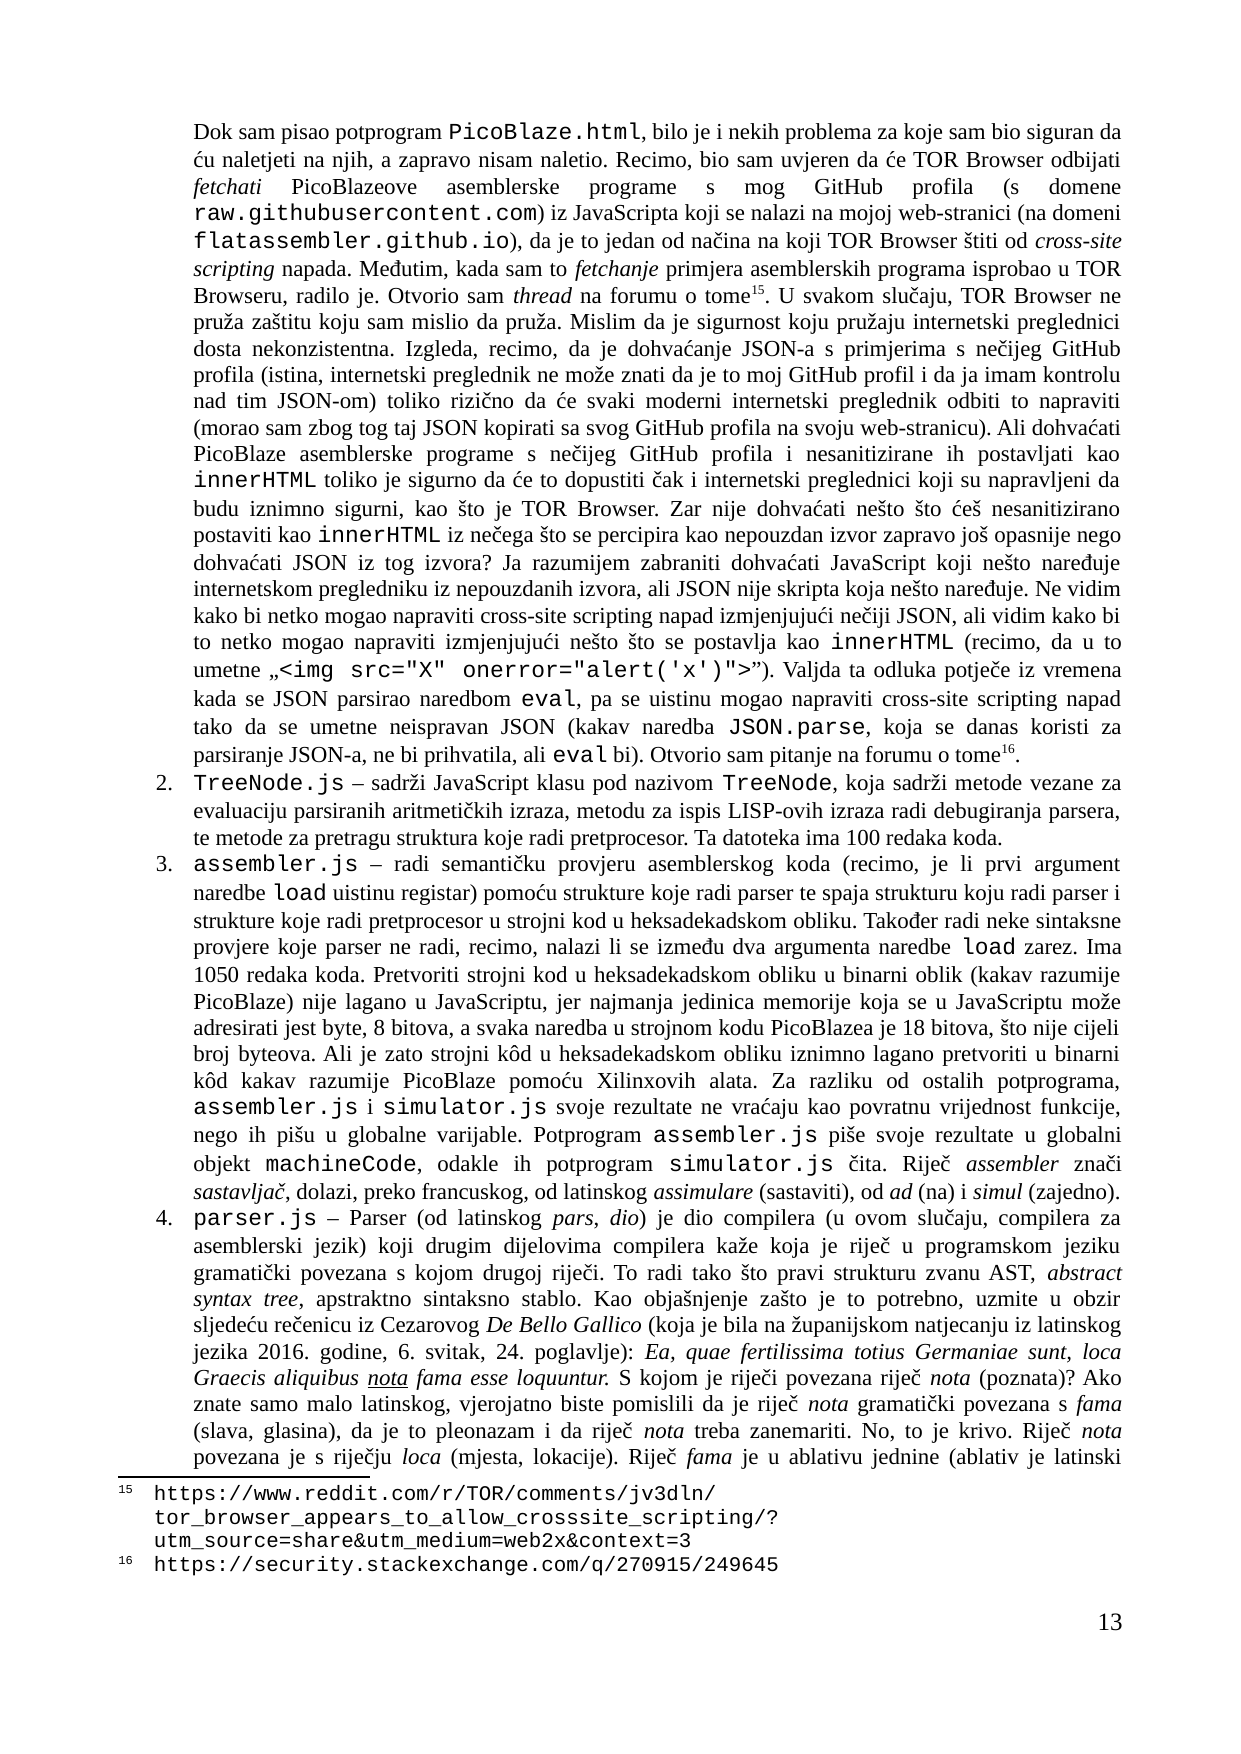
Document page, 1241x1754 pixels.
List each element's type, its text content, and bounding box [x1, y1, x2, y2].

list TreeNode.js – sadrži JavaScript klasu pod nazivom TreeNode, koja sadrži metode vezane za evaluaciju parsiranih aritmetičkih izraza, metodu za ispis LISP-ovih izraza radi debugiranja parsera, te metode za pretragu struktura koje radi pretprocesor. Ta datoteka ima 100 redaka koda. [156, 769, 1122, 850]
list parser.js – Parser (od latinskog pars, dio) je dio compilera (u ovom slučaju, compilera za asemblerski jezik) koji drugim dijelovima compilera kaže koja je riječ u programskom jeziku gramatički povezana s kojom drugoj riječi. To radi tako što pravi strukturu zvanu AST, abstract syntax tree, apstraktno sintaksno stablo. Kao objašnjenje zašto je to potrebno, uzmite u obzir sljedeću rečenicu iz Cezarovog De Bello Gallico (koja je bila na županijskom natjecanju iz latinskog jezika 2016. godine, 6. svitak, 24. poglavlje): Ea, quae fertilissima totius Germaniae sunt, loca Graecis aliquibus nota fama esse loquuntur. S kojom je riječi povezana riječ nota (poznata)? Ako znate samo malo latinskog, vjerojatno biste pomislili da je riječ nota gramatički povezana s fama (slava, glasina), da je to pleonazam i da riječ nota treba zanemariti. No, to je krivo. Riječ nota povezana je s riječju loca (mjesta, lokacije). Riječ fama je u ablativu jednine (ablativ je latinski [156, 1204, 1122, 1469]
text Dok sam pisao potprogram PicoBlaze.html, bilo je i nekih problema za koje sam bio siguran da ću naletjeti na njih, a zapravo nisam naletio. Recimo, bio sam uvjeren da će TOR Browser odbijati fetchati PicoBlazeove asemblerske programe s mog GitHub profila (s domene raw.githubusercontent.com) iz JavaScripta koji se nalazi na mojoj web-stranici (na domeni flatassembler.github.io), da je to jedan od načina na koji TOR Browser štiti od cross-site scripting napada. Međutim, kada sam to fetchanje primjera asemblerskih programa isprobao u TOR Browseru, radilo je. Otvorio sam thread na forumu o tome. U svakom slučaju, TOR Browser ne pruža zaštitu koju sam mislio da pruža. Mislim da je sigurnost koju pružaju internetski preglednici dosta nekonzistentna. Izgleda, recimo, da je dohvaćanje JSON-a s primjerima s nečijeg GitHub profila (istina, internetski preglednik ne može znati da je to moj GitHub profil i da ja imam kontrolu nad tim JSON-om) toliko rizično da će svaki moderni internetski preglednik odbiti to napraviti (morao sam zbog tog taj JSON kopirati sa svog GitHub profila na svoju web-stranicu). Ali dohvaćati PicoBlaze asemblerske programe s nečijeg GitHub profila i nesanitizirane ih postavljati kao innerHTML toliko je sigurno da će to dopustiti čak i internetski preglednici koji su napravljeni da budu iznimno sigurni, kao što je TOR Browser. Zar nije dohvaćati nešto što ćeš nesanitizirano postaviti kao innerHTML iz nečega što se percipira kao nepouzdan izvor zapravo još opasnije nego dohvaćati JSON iz tog izvora? Ja razumijem zabraniti dohvaćati JavaScript koji nešto naređuje internetskom pregledniku iz nepouzdanih izvora, ali JSON nije skripta koja nešto naređuje. Ne vidim kako bi netko mogao napraviti cross-site scripting napad izmjenjujući nečiji JSON, ali vidim kako bi to netko mogao napraviti izmjenjujući nešto što se postavlja kao innerHTML (recimo, da u to umetne „<img src="X" onerror="alert('x')">”). Valjda ta odluka potječe iz vremena kada se JSON parsirao naredbom eval, pa se uistinu mogao napraviti cross-site scripting napad tako da se umetne neispravan JSON (kakav naredba JSON.parse, koja se danas koristi za parsiranje JSON-a, ne bi prihvatila, ali eval bi). Otvorio sam pitanje na forumu o tome. [193, 118, 1122, 769]
text https://security.stackexchange.com/q/270915/249645 [118, 1554, 1122, 1578]
list assembler.js – radi semantičku provjeru asemblerskog koda (recimo, je li prvi argument naredbe load uistinu registar) pomoću strukture koje radi parser te spaja strukturu koju radi parser i strukture koje radi pretprocesor u strojni kod u heksadekadskom obliku. Također radi neke sintaksne provjere koje parser ne radi, recimo, nalazi li se između dva argumenta naredbe load zarez. Ima 1050 redaka koda. Pretvoriti strojni kod u heksadekadskom obliku u binarni oblik (kakav razumije PicoBlaze) nije lagano u JavaScriptu, jer najmanja jedinica memorije koja se u JavaScriptu može adresirati jest byte, 8 bitova, a svaka naredba u strojnom kodu PicoBlazea je 18 bitova, što nije cijeli broj byteova. Ali je zato strojni kôd u heksadekadskom obliku iznimno lagano pretvoriti u binarni kôd kakav razumije PicoBlaze pomoću Xilinxovih alata. Za razliku od ostalih potprograma, assembler.js i simulator.js svoje rezultate ne vraćaju kao povratnu vrijednost funkcije, nego ih pišu u globalne varijable. Potprogram assembler.js piše svoje rezultate u globalni objekt machineCode, odakle ih potprogram simulator.js čita. Riječ assembler znači sastavljač, dolazi, preko francuskog, od latinskog assimulare (sastaviti), od ad (na) i simul (zajedno). [156, 850, 1122, 1204]
text https://www.reddit.com/r/TOR/comments/jv3dln/tor_browser_appears_to_allow_crosssite_scripting/?utm_source=share&utm_medium=web2x&context=3 [118, 1483, 1122, 1554]
